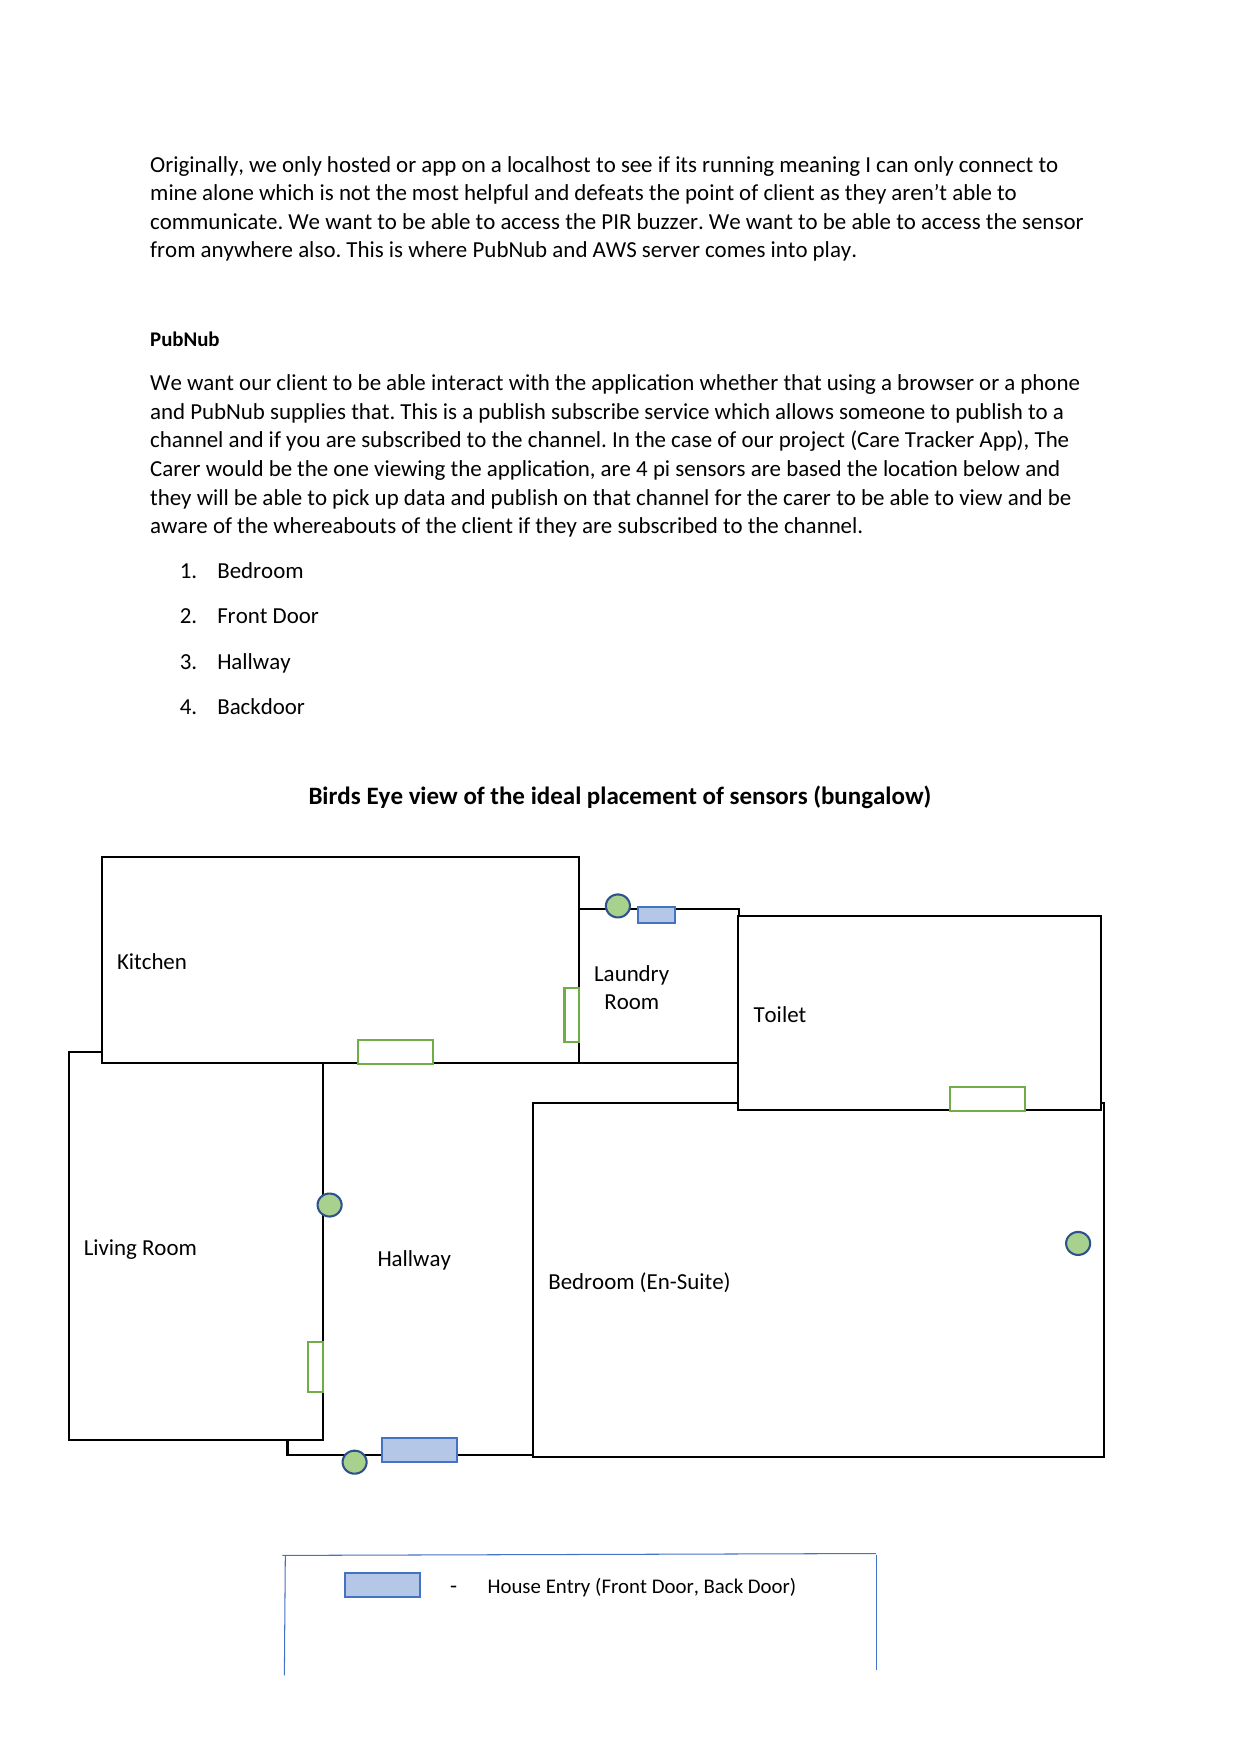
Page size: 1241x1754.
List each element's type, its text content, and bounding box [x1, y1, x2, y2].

text We want our client to be able interact with the application whether that using a browser or a phone and PubNub supplies that. This is a publish subscribe service which allows someone to publish to a channel and if you are subscribed to the channel. In the case of our project (Care Tracker App), The Carer would be the one viewing the application, are 4 pi sensors are based the location below and they will be able to pick up data and publish on that channel for the carer to be able to view and be aware of the whereabouts of the client if they are subscribed to the channel. [150, 368, 1090, 539]
text PubNub [150, 326, 1090, 351]
text Originally, we only hosted or app on a localhost to see if its running meaning I can only connect to mine alone which is not the most helpful and defeats the point of client as they aren’t able to communicate. We want to be able to access the PIR buzzer. We want to be able to access the sensor from anywhere also. This is where PubNub and AWS server comes into play. [150, 150, 1090, 264]
list [877, 1572, 1090, 1600]
list Bedroom [179, 556, 1090, 584]
list House Entry (Front Door, Back Door) [450, 1572, 876, 1600]
list Front Door [179, 602, 1090, 630]
list Hallway [179, 647, 1090, 675]
list Backdoor [179, 692, 1090, 720]
text Birds Eye view of the ideal placement of sensors (bungalow) [150, 780, 1090, 810]
